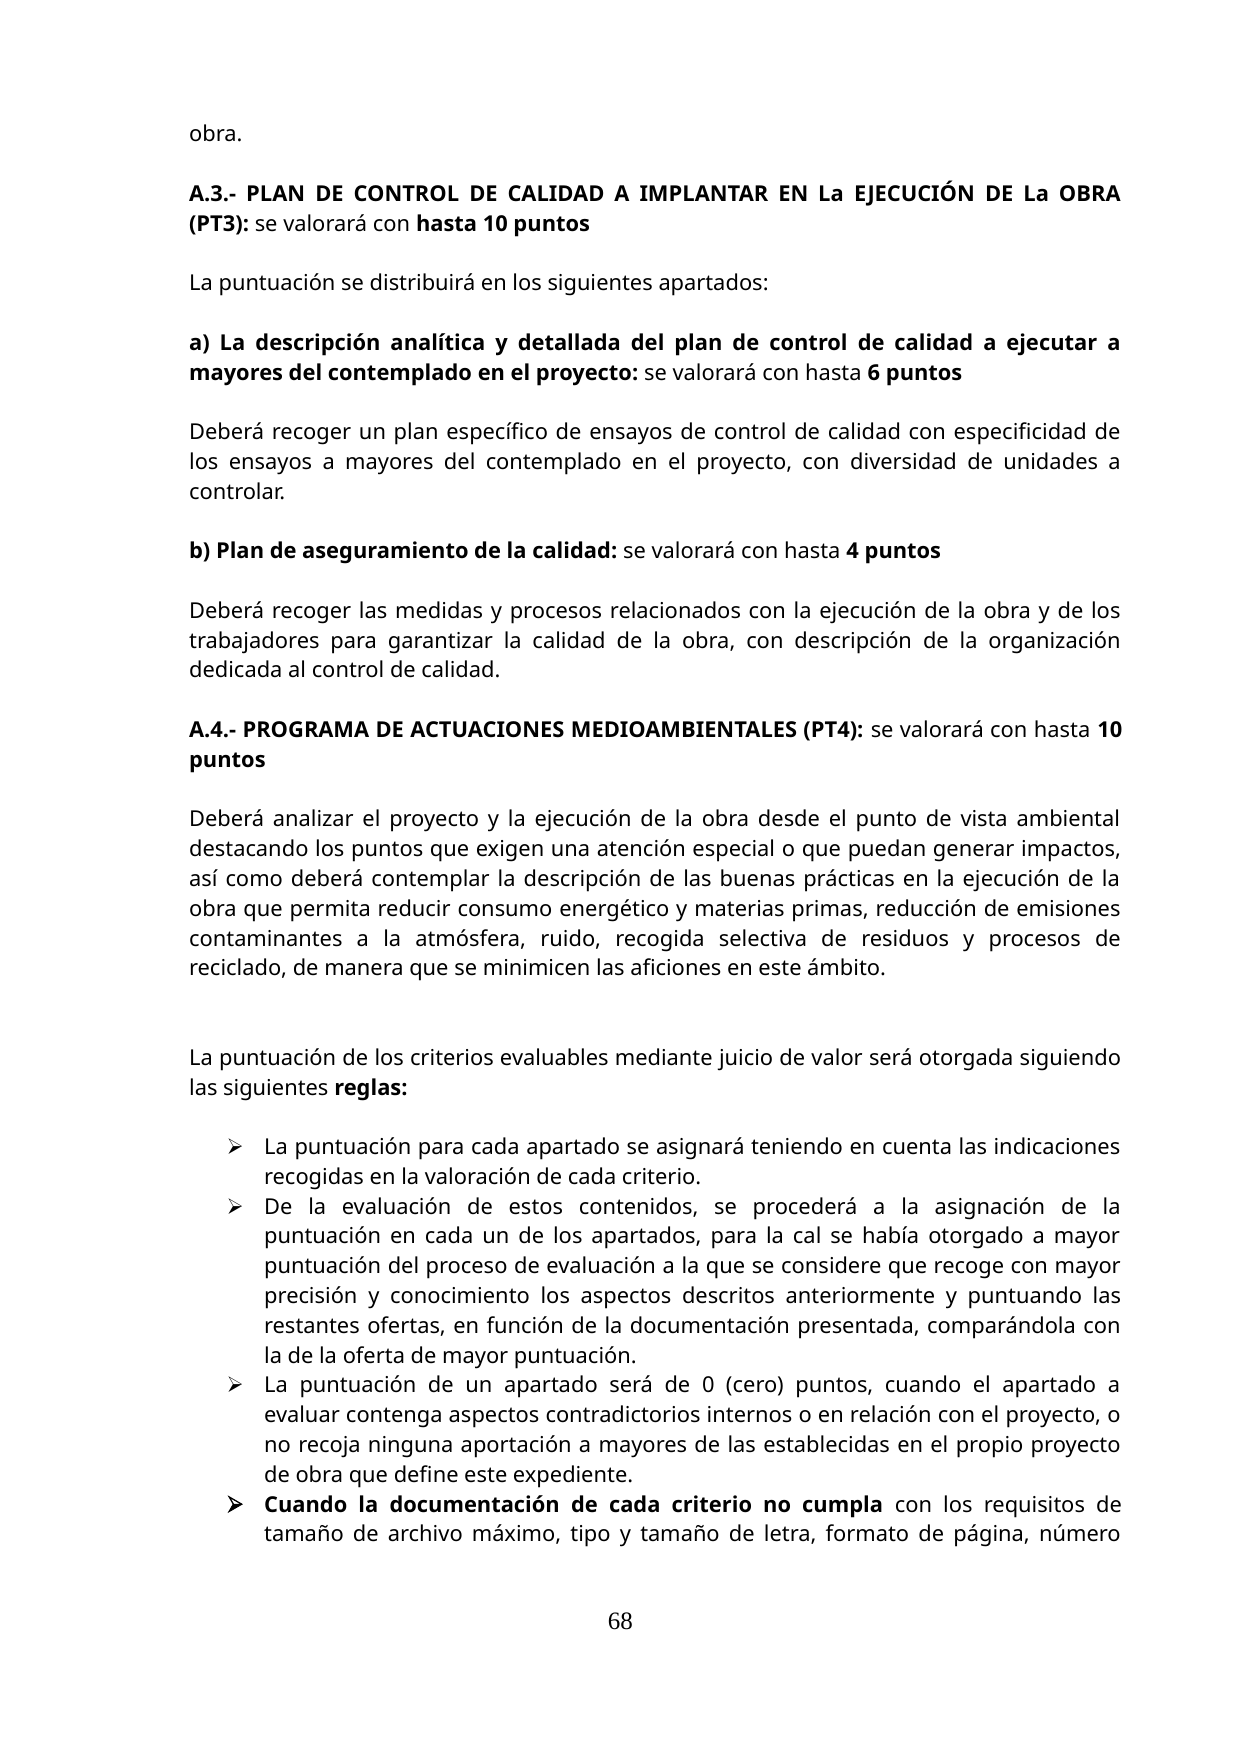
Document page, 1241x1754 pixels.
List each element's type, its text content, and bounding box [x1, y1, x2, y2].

text obra. [189, 118, 1122, 148]
text Deberá analizar el proyecto y la ejecución de la obra desde el punto de vista ambiental destacando los puntos que exigen una atención especial o que puedan generar impactos, así como deberá contemplar la descripción de las buenas prácticas en la ejecución de la obra que permita reducir consumo energético y materias primas, reducción de emisiones contaminantes a la atmósfera, ruido, recogida selectiva de residuos y procesos de reciclado, de manera que se minimicen las aficiones en este ámbito. [189, 803, 1122, 982]
list La puntuación para cada apartado se asignará teniendo en cuenta las indicaciones recogidas en la valoración de cada criterio. [226, 1131, 1122, 1191]
text Deberá recoger las medidas y procesos relacionados con la ejecución de la obra y de los trabajadores para garantizar la calidad de la obra, con descripción de la organización dedicada al control de calidad. [189, 595, 1122, 684]
list La puntuación de un apartado será de 0 (cero) puntos, cuando el apartado a evaluar contenga aspectos contradictorios internos o en relación con el proyecto, o no recoja ninguna aportación a mayores de las establecidas en el propio proyecto de obra que define este expediente. [226, 1369, 1122, 1488]
text A.3.- PLAN DE CONTROL DE CALIDAD A IMPLANTAR EN La EJECUCIÓN DE La OBRA (PT3): se valorará con hasta 10 puntos [189, 178, 1122, 237]
text a) La descripción analítica y detallada del plan de control de calidad a ejecutar a mayores del contemplado en el proyecto: se valorará con hasta 6 puntos [189, 327, 1122, 386]
text La puntuación de los criterios evaluables mediante juicio de valor será otorgada siguiendo las siguientes reglas: [189, 1042, 1122, 1101]
text La puntuación se distribuirá en los siguientes apartados: [189, 267, 1122, 297]
text Deberá recoger un plan específico de ensayos de control de calidad con especificidad de los ensayos a mayores del contemplado en el proyecto, con diversidad de unidades a controlar. [189, 416, 1122, 505]
text A.4.- PROGRAMA DE ACTUACIONES MEDIOAMBIENTALES (PT4): se valorará con hasta 10 puntos [189, 714, 1122, 773]
list Cuando la documentación de cada criterio no cumpla con los requisitos de tamaño de archivo máximo, tipo y tamaño de letra, formato de página, número [226, 1488, 1122, 1548]
list De la evaluación de estos contenidos, se procederá a la asignación de la puntuación en cada un de los apartados, para la cal se había otorgado a mayor puntuación del proceso de evaluación a la que se considere que recoge con mayor precisión y conocimiento los aspectos descritos anteriormente y puntuando las restantes ofertas, en función de la documentación presentada, comparándola con la de la oferta de mayor puntuación. [226, 1191, 1122, 1369]
text b) Plan de aseguramiento de la calidad: se valorará con hasta 4 puntos [189, 535, 1122, 565]
